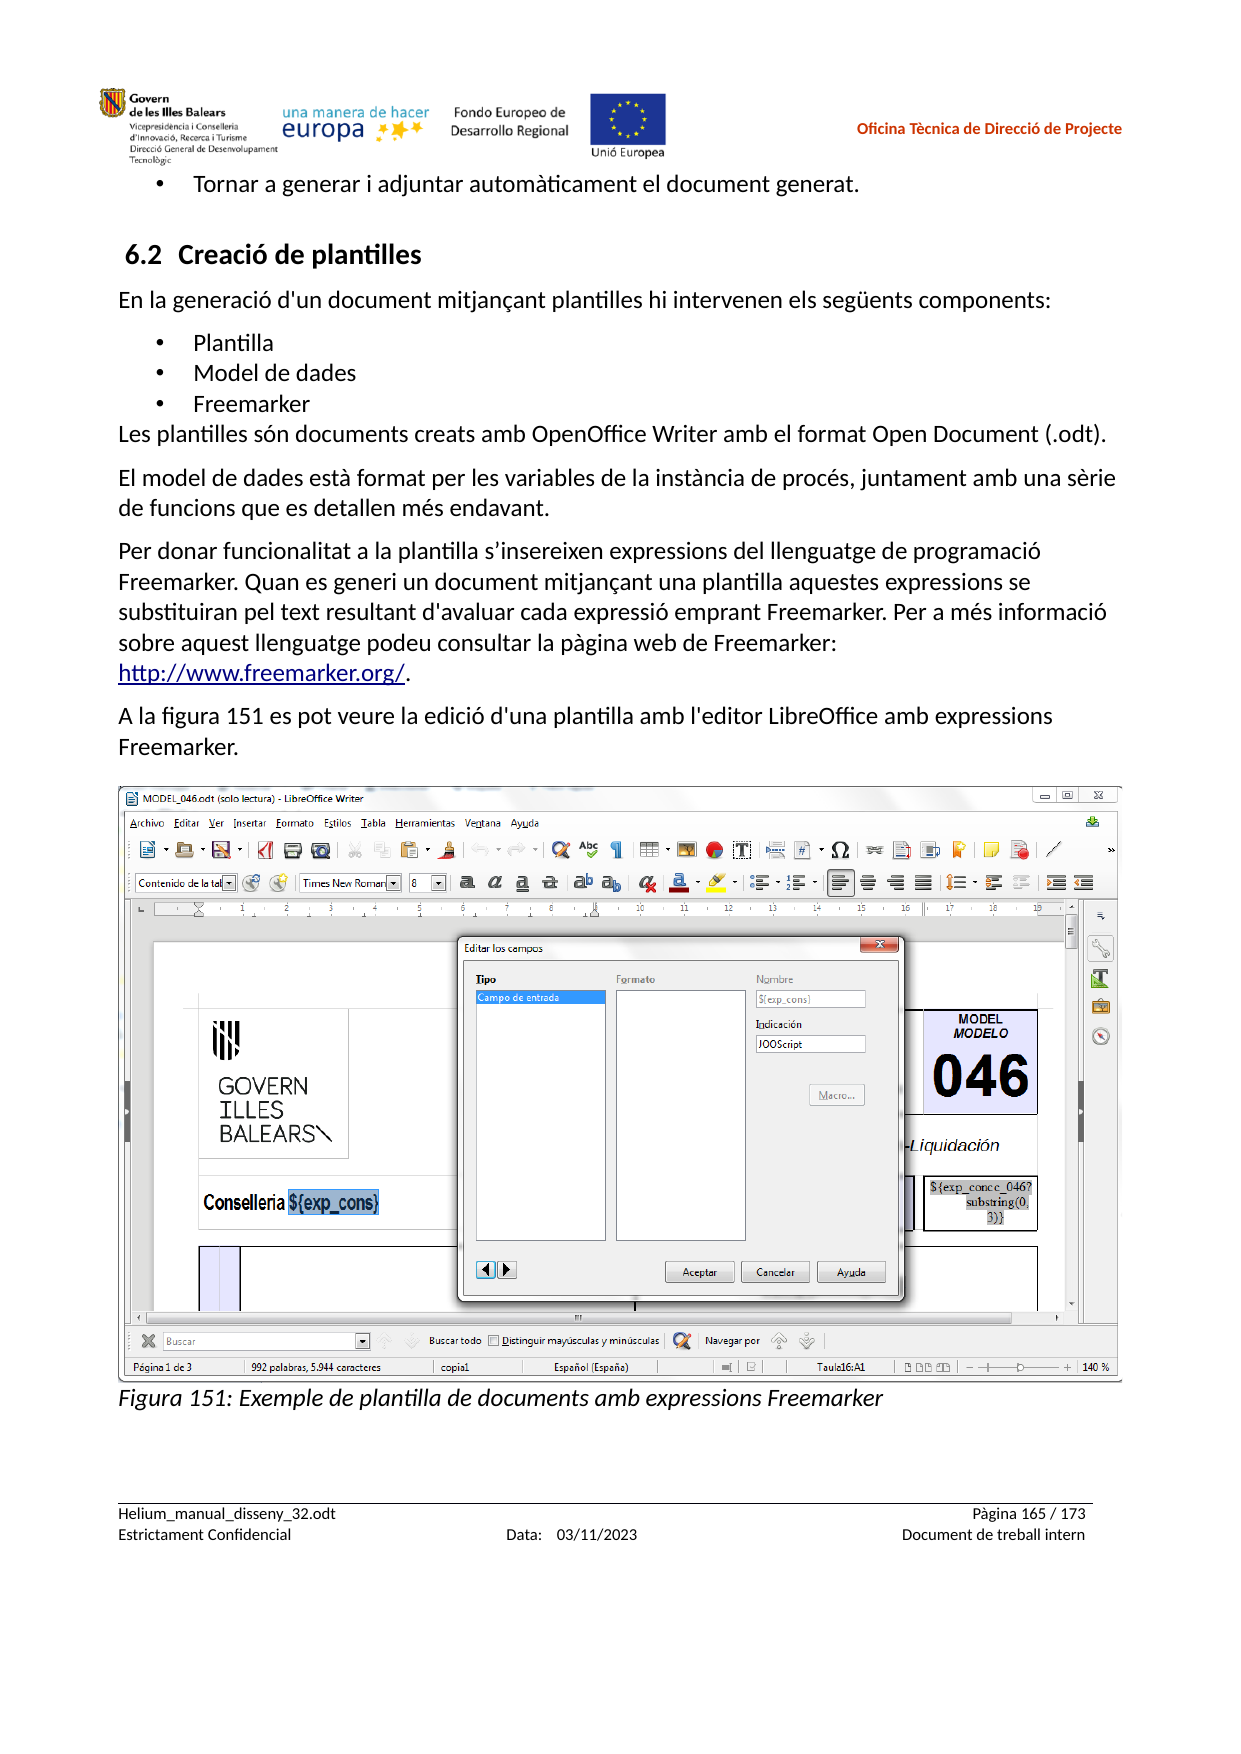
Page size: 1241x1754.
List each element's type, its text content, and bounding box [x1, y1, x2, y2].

text Les plantilles són documents creats amb OpenOffice Writer amb el format Open Document (.odt). [118, 419, 1122, 449]
list Freemarker [156, 388, 1122, 419]
picture [118, 786, 1123, 1383]
list Plantilla [156, 327, 1122, 358]
list Tornar a generar i adjuntar automàticament el document generat. [156, 168, 1122, 198]
list Model de dades [156, 358, 1122, 388]
text Figura 151: Exemple de plantilla de documents amb expressions Freemarker [118, 1383, 1122, 1413]
text En la generació d'un document mitjançant plantilles hi intervenen els següents components: [118, 284, 1122, 314]
text A la figura 151 es pot veure la edició d'una plantilla amb l'editor LibreOffice amb expressions Freemarker. [118, 700, 1122, 761]
text Per donar funcionalitat a la plantilla s’insereixen expressions del llenguatge de programació Freemarker. Quan es generi un document mitjançant una plantilla aquestes expressions se substituiran pel text resultant d'avaluar cada expressió emprant Freemarker. Per a més informació sobre aquest llenguatge podeu consultar la pàgina web de Freemarker: http://www.freemarker.org/. [118, 535, 1122, 688]
subtitle Creació de plantilles [118, 236, 1122, 272]
picture [99, 87, 668, 166]
text El model de dades està format per les variables de la instància de procés, juntament amb una sèrie de funcions que es detallen més endavant. [118, 462, 1122, 523]
